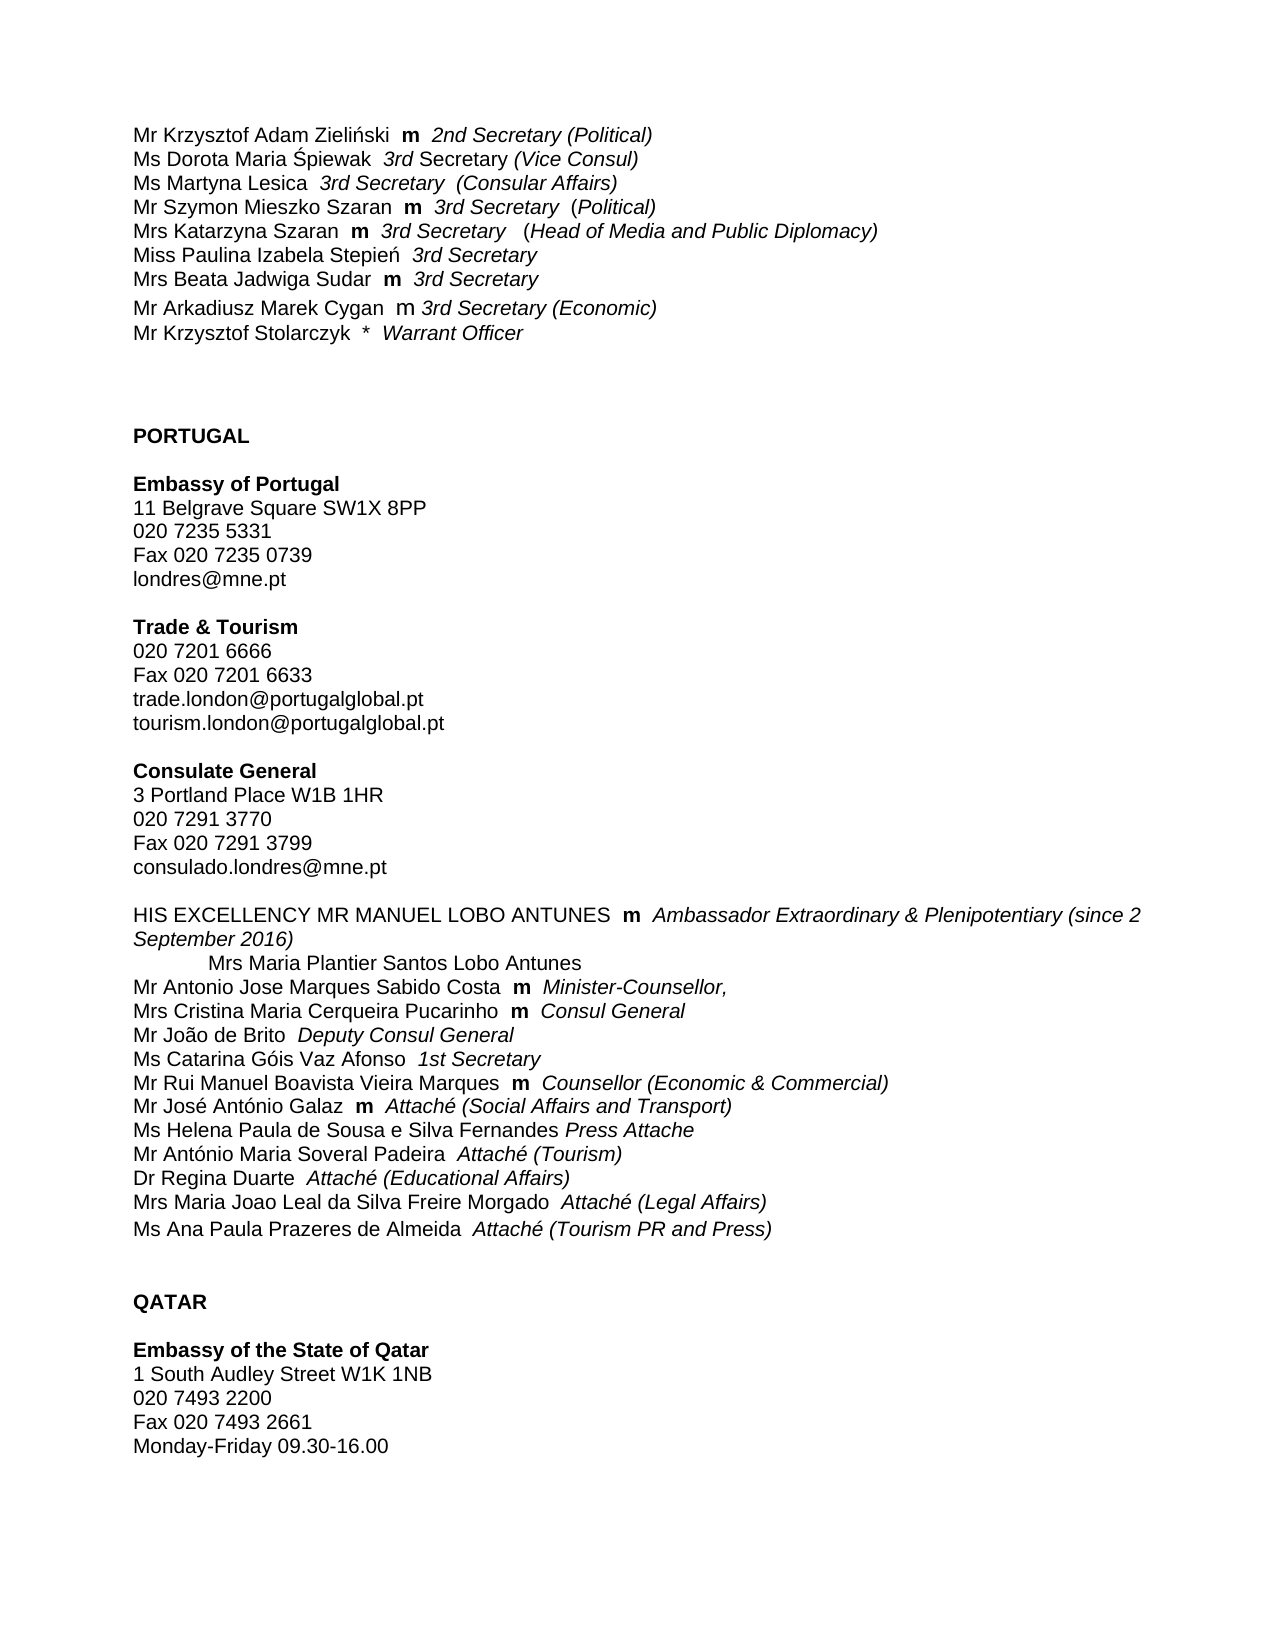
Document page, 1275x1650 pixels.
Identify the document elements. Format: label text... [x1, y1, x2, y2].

text Monday-Friday 09.30-16.00 [133, 1434, 1181, 1458]
text Mrs Katarzyna Szaran m 3rd Secretary (Head of Media and Public Diplomacy) [133, 219, 1181, 243]
text Ms Martyna Lesica 3rd Secretary (Consular Affairs) [133, 171, 1181, 195]
text Mr Krzysztof Adam Zieliński m 2nd Secretary (Political) [133, 123, 1181, 147]
text tourism.london@portugalglobal.pt [133, 711, 1181, 735]
text Fax 020 7201 6633 [133, 663, 1181, 687]
text 3 Portland Place W1B 1HR [133, 783, 1181, 807]
text Mr António Maria Soveral Padeira Attaché (Tourism) [133, 1142, 1181, 1166]
text londres@mne.pt [133, 567, 1181, 591]
text Fax 020 7493 2661 [133, 1410, 1181, 1434]
text HIS EXCELLENCY MR MANUEL LOBO ANTUNES m Ambassador Extraordinary & Plenipotentiary (since 2 September 2016) [133, 903, 1181, 951]
text Ms Catarina Góis Vaz Afonso 1st Secretary [133, 1046, 1181, 1070]
text Mr Szymon Mieszko Szaran m 3rd Secretary (Political) [133, 195, 1181, 219]
text 020 7201 6666 [133, 639, 1181, 663]
text Miss Paulina Izabela Stepień 3rd Secretary [133, 243, 1181, 267]
text Ms Ana Paula Prazeres de Almeida Attaché (Tourism PR and Press) [133, 1214, 1181, 1242]
text Mrs Maria Plantier Santos Lobo Antunes [133, 951, 1181, 974]
text Ms Helena Paula de Sousa e Silva Fernandes Press Attache [133, 1118, 1181, 1142]
text Embassy of the State of Qatar [133, 1338, 1181, 1362]
text consulado.londres@mne.pt [133, 855, 1181, 879]
text Mr José António Galaz m Attaché (Social Affairs and Transport) [133, 1094, 1181, 1118]
subtitle QATAR [133, 1290, 1181, 1314]
text Mr Arkadiusz Marek Cygan m 3rd Secretary (Economic) [133, 291, 1181, 321]
text 020 7291 3770 [133, 807, 1181, 831]
text Embassy of Portugal [133, 471, 1181, 495]
text Mrs Cristina Maria Cerqueira Pucarinho m Consul General [133, 998, 1181, 1022]
text Mr Antonio Jose Marques Sabido Costa m Minister-Counsellor, [133, 974, 1181, 998]
text 1 South Audley Street W1K 1NB [133, 1362, 1181, 1386]
text trade.london@portugalglobal.pt [133, 687, 1181, 711]
text 11 Belgrave Square SW1X 8PP [133, 495, 1181, 519]
text Fax 020 7291 3799 [133, 831, 1181, 855]
text Consulate General [133, 759, 1181, 783]
text 020 7493 2200 [133, 1386, 1181, 1410]
text 020 7235 5331 [133, 519, 1181, 543]
text Trade & Tourism [133, 615, 1181, 639]
text PORTUGAL [133, 423, 1181, 447]
text Mrs Maria Joao Leal da Silva Freire Morgado Attaché (Legal Affairs) [133, 1190, 1181, 1214]
text Dr Regina Duarte Attaché (Educational Affairs) [133, 1166, 1181, 1190]
text Ms Dorota Maria Śpiewak 3rd Secretary (Vice Consul) [133, 147, 1181, 171]
text Mr Rui Manuel Boavista Vieira Marques m Counsellor (Economic & Commercial) [133, 1070, 1181, 1094]
text Mrs Beata Jadwiga Sudar m 3rd Secretary [133, 267, 1181, 291]
text Fax 020 7235 0739 [133, 543, 1181, 567]
text Mr Krzysztof Stolarczyk * Warrant Officer [133, 321, 1181, 345]
text Mr João de Brito Deputy Consul General [133, 1022, 1181, 1046]
